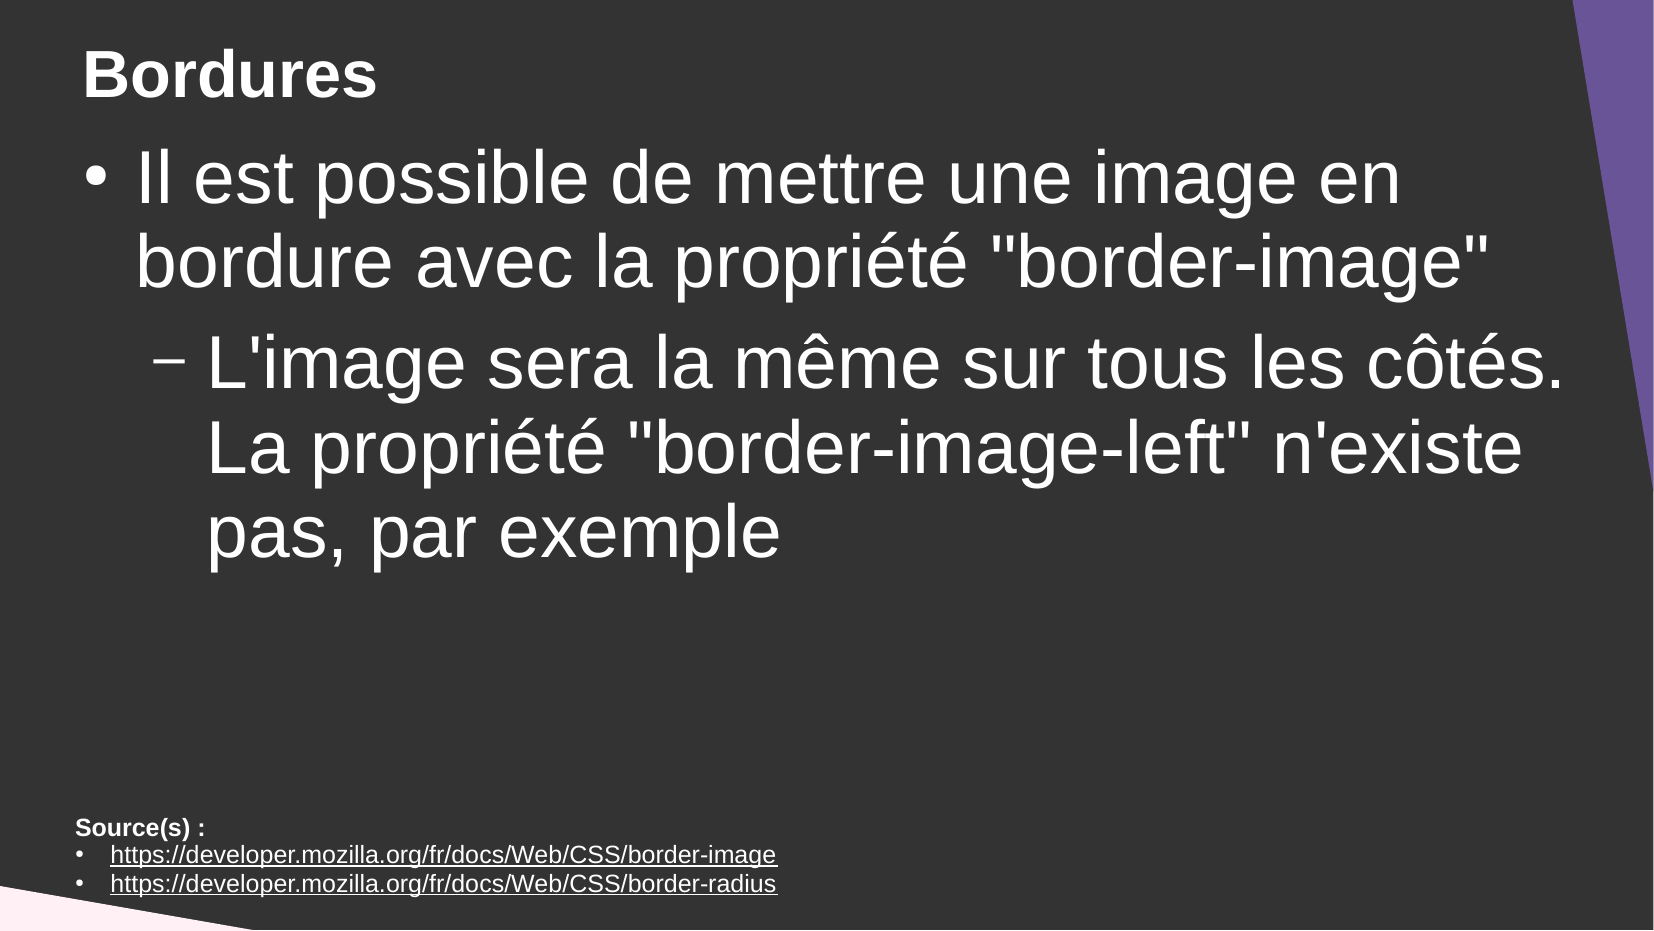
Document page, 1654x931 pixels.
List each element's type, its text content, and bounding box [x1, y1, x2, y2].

list Il est possible de mettre une image en bordure avec la propriété "border-image" L'image sera la même sur tous les côtés. La propriété "border-image-left" n'existe pas, par exemple [64, 135, 1604, 736]
text_box Source(s) : https://developer.mozilla.org/fr/docs/Web/CSS/border-image https://developer.mozilla.org/fr/docs/Web/CSS/border-radius [60, 805, 1546, 905]
text_box [1572, 0, 1654, 496]
text_box [0, 886, 259, 931]
title Bordures [82, 37, 1571, 112]
